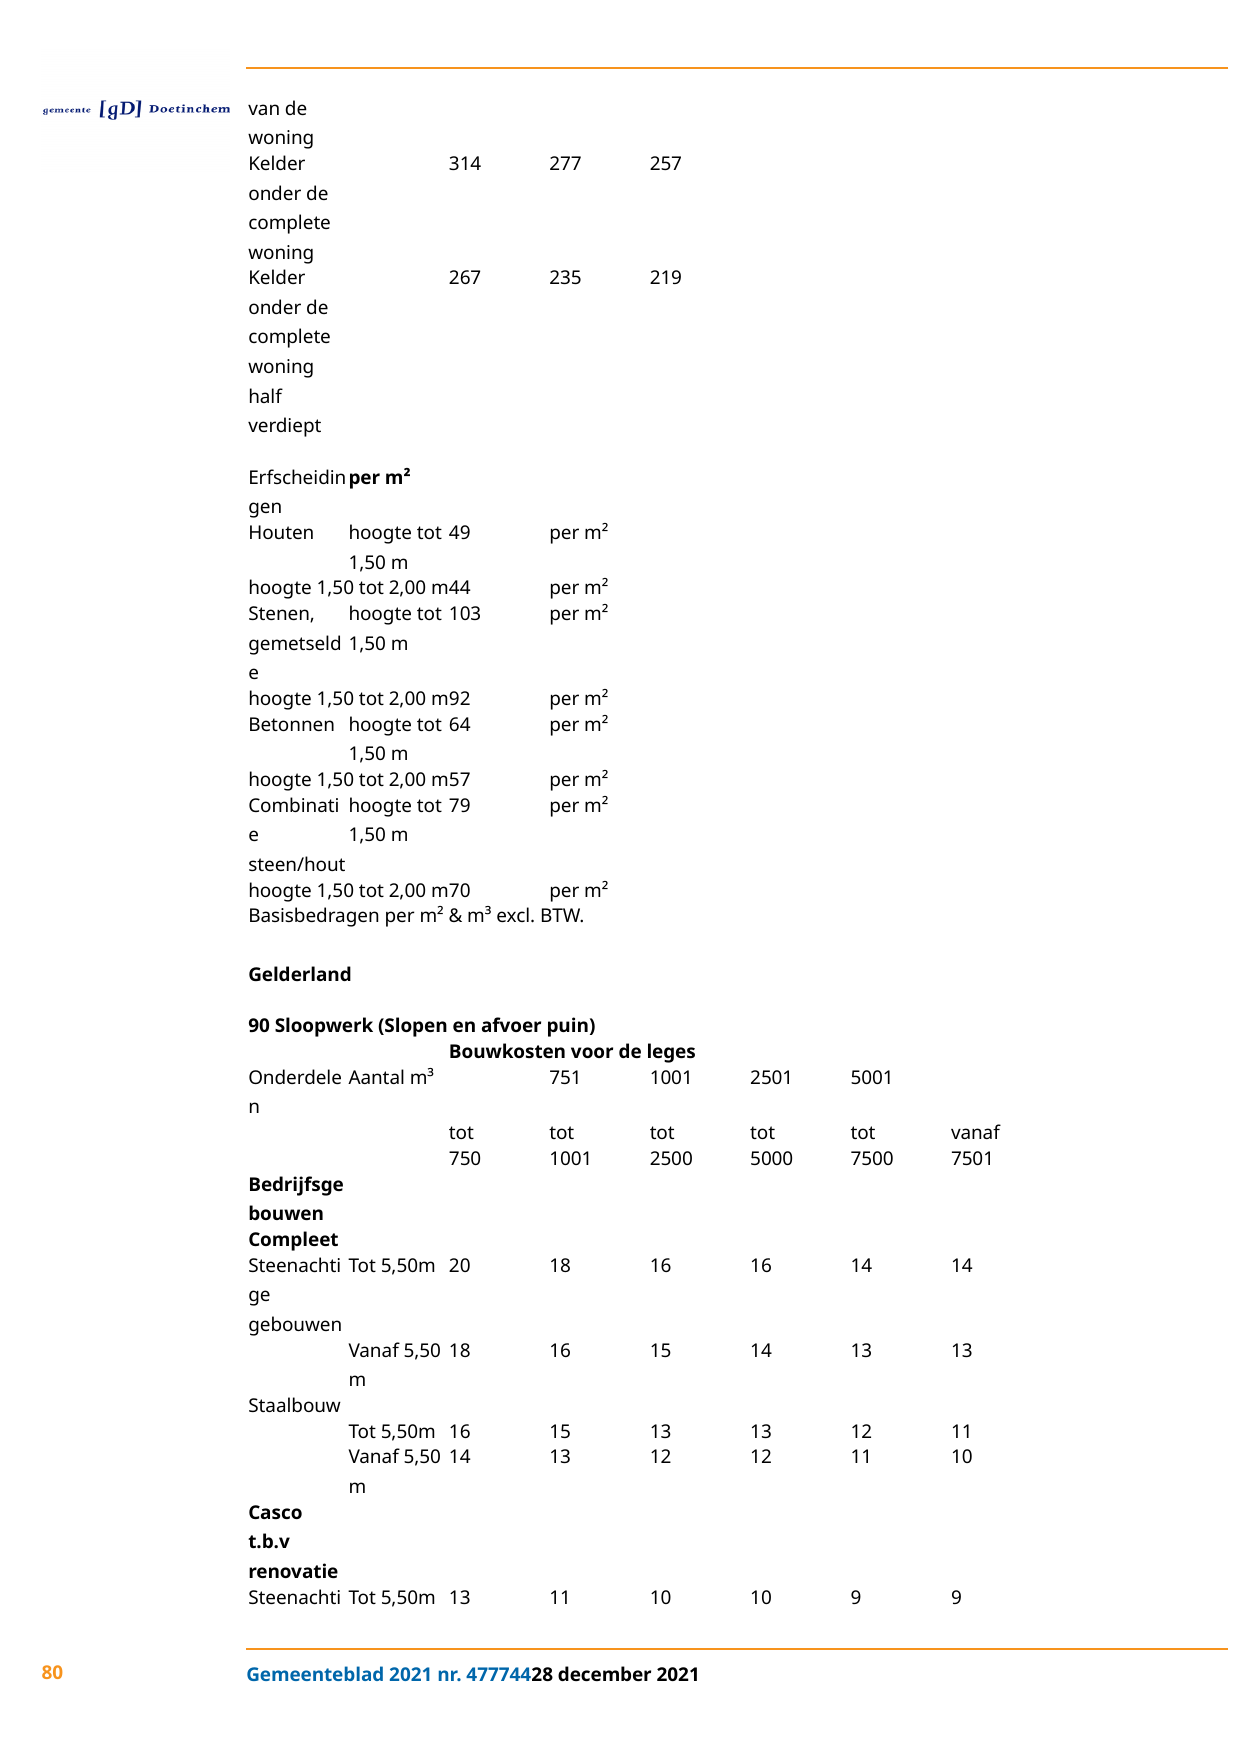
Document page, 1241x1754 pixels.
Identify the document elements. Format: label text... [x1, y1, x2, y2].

table_cell tot [650, 1120, 750, 1145]
table_cell 13 [549, 1444, 649, 1499]
table_cell 15 [549, 1418, 649, 1444]
table_cell [1051, 903, 1152, 928]
table_cell 267 [449, 265, 549, 438]
table_cell 1001 [650, 1064, 750, 1119]
table_cell [951, 1499, 1051, 1584]
table_cell per m² [549, 685, 649, 711]
table_cell 11 [850, 1444, 951, 1499]
table_cell [449, 1392, 549, 1418]
table_cell [850, 711, 951, 766]
table_cell 92 [449, 685, 549, 711]
table_cell Vanaf 5,50 m [348, 1444, 449, 1499]
table_cell [449, 1226, 549, 1252]
table_cell hoogte tot 1,50 m [348, 519, 449, 574]
table_cell Aantal m³ [348, 1064, 449, 1119]
table_cell [348, 438, 449, 464]
table_cell [549, 1499, 649, 1584]
table_cell Compleet [248, 1226, 348, 1252]
table_cell 64 [449, 711, 549, 766]
table_cell [549, 1392, 649, 1418]
table_cell [650, 600, 750, 685]
table_cell [951, 1392, 1051, 1418]
table_cell [750, 987, 850, 1013]
table_cell [1051, 711, 1152, 766]
table_cell [850, 265, 951, 438]
table_cell Steenachtige gebouwen [248, 1252, 348, 1337]
table_cell [850, 792, 951, 877]
table_cell [750, 685, 850, 711]
table_cell 13 [750, 1418, 850, 1444]
table_cell 2501 [750, 1064, 850, 1119]
table_cell hoogte 1,50 tot 2,00 m [248, 685, 449, 711]
table_cell [850, 1226, 951, 1252]
table_cell [850, 1499, 951, 1584]
table_cell Stenen, gemetselde [248, 600, 348, 685]
table_cell [1051, 1418, 1152, 1444]
table_cell [449, 987, 549, 1013]
table_cell [951, 150, 1051, 264]
table_cell vanaf [951, 1120, 1051, 1145]
table_cell [951, 987, 1051, 1013]
table_cell [1051, 1499, 1152, 1584]
table_cell [1051, 600, 1152, 685]
table_cell hoogte tot 1,50 m [348, 711, 449, 766]
table_cell [248, 1418, 348, 1444]
table_cell per m² [348, 464, 449, 519]
table_cell tot [449, 1120, 549, 1145]
table_cell [750, 600, 850, 685]
table_cell 277 [549, 150, 649, 264]
table_cell [348, 1039, 449, 1064]
table_cell [650, 1499, 750, 1584]
table_cell Basisbedragen per m² & m³ excl. BTW. [248, 903, 1051, 928]
table_cell per m² [549, 519, 649, 574]
table_cell [850, 464, 951, 519]
table_cell Erfscheidingen [248, 464, 348, 519]
table_cell [850, 150, 951, 264]
table_cell [348, 265, 449, 438]
table_cell [850, 766, 951, 792]
table_cell [1051, 1120, 1152, 1145]
table_cell [1051, 1039, 1152, 1064]
table_cell [750, 438, 850, 464]
table_cell [951, 519, 1051, 574]
table_cell [650, 95, 750, 150]
table_cell 10 [750, 1584, 850, 1609]
table_cell [549, 987, 649, 1013]
table_cell [248, 987, 348, 1013]
table_cell 7501 [951, 1145, 1051, 1171]
table_cell Staalbouw [248, 1392, 348, 1418]
table_cell [951, 685, 1051, 711]
table_cell 16 [750, 1252, 850, 1337]
table_cell [1051, 1013, 1152, 1038]
table_cell [248, 1120, 348, 1145]
table_cell 2500 [650, 1145, 750, 1171]
table_cell 9 [951, 1584, 1051, 1609]
table_cell tot [549, 1120, 649, 1145]
table_cell [951, 95, 1051, 150]
table_cell [1051, 685, 1152, 711]
table_cell [549, 438, 649, 464]
table_cell [750, 711, 850, 766]
table_cell [850, 575, 951, 600]
table_cell [549, 95, 649, 150]
table_cell Kelder onder de complete woning [248, 150, 348, 264]
table_cell [449, 1171, 549, 1226]
table_cell [348, 1145, 449, 1171]
table_cell [650, 987, 750, 1013]
table_cell 18 [549, 1252, 649, 1337]
table_cell [650, 1392, 750, 1418]
table_cell [1051, 1444, 1152, 1499]
table_cell [1051, 766, 1152, 792]
table_cell 16 [449, 1418, 549, 1444]
table_cell [650, 792, 750, 877]
table_cell 5001 [850, 1064, 951, 1119]
table_cell [650, 877, 750, 903]
table_cell [750, 575, 850, 600]
table_cell [449, 1064, 549, 1119]
table_cell [750, 1226, 850, 1252]
table_cell [750, 95, 850, 150]
table_cell [850, 438, 951, 464]
table_header Gelderland [248, 961, 1051, 987]
table_cell [1051, 987, 1152, 1013]
table_cell Tot 5,50m [348, 1252, 449, 1337]
table_cell [1051, 877, 1152, 903]
table_cell 14 [850, 1252, 951, 1337]
table_cell [1051, 1064, 1152, 1119]
table_cell Betonnen [248, 711, 348, 766]
table_cell [1051, 1252, 1152, 1337]
table_cell [348, 1120, 449, 1145]
table_cell per m² [549, 711, 649, 766]
table_cell [1051, 519, 1152, 574]
table_cell [650, 1171, 750, 1226]
table_cell [951, 711, 1051, 766]
table_cell [449, 438, 549, 464]
table_cell hoogte 1,50 tot 2,00 m [248, 575, 449, 600]
table_header [1051, 961, 1152, 987]
table_cell [750, 464, 850, 519]
table_cell 13 [951, 1337, 1051, 1392]
table_cell hoogte 1,50 tot 2,00 m [248, 766, 449, 792]
table_cell Tot 5,50m [348, 1418, 449, 1444]
table_cell [449, 95, 549, 150]
table_cell per m² [549, 575, 649, 600]
table_cell [248, 438, 348, 464]
table_cell [549, 464, 649, 519]
table_cell hoogte tot 1,50 m [348, 792, 449, 877]
table_cell per m² [549, 766, 649, 792]
table_cell [1051, 575, 1152, 600]
table_cell [348, 1499, 449, 1584]
table_cell [248, 1039, 348, 1064]
table_cell 10 [650, 1584, 750, 1609]
table_cell [951, 265, 1051, 438]
table_cell 11 [549, 1584, 649, 1609]
table_cell [1051, 792, 1152, 877]
table_cell 314 [449, 150, 549, 264]
table_cell [750, 150, 850, 264]
table_cell [850, 1392, 951, 1418]
table_cell 11 [951, 1418, 1051, 1444]
table_cell Kelder onder de complete woning half verdiept [248, 265, 348, 438]
table_cell 5000 [750, 1145, 850, 1171]
table_cell tot [850, 1120, 951, 1145]
table_cell 49 [449, 519, 549, 574]
table_cell [750, 1499, 850, 1584]
picture [41, 47, 231, 172]
table_cell [951, 1064, 1051, 1119]
table_cell 18 [449, 1337, 549, 1392]
table_cell 1001 [549, 1145, 649, 1171]
table_cell [850, 519, 951, 574]
table_cell [850, 600, 951, 685]
table_cell [951, 464, 1051, 519]
table_cell [1051, 1392, 1152, 1418]
table_cell 235 [549, 265, 649, 438]
table_cell 70 [449, 877, 549, 903]
table_cell [750, 792, 850, 877]
table_cell [1051, 1171, 1152, 1226]
table_cell [549, 1226, 649, 1252]
table_cell 9 [850, 1584, 951, 1609]
table_cell 751 [549, 1064, 649, 1119]
table_cell 13 [850, 1337, 951, 1392]
table_cell per m² [549, 877, 649, 903]
table_cell [850, 987, 951, 1013]
table_cell hoogte tot 1,50 m [348, 600, 449, 685]
table_cell [348, 1392, 449, 1418]
table_cell [650, 464, 750, 519]
table_cell [348, 987, 449, 1013]
table_cell [650, 711, 750, 766]
table_cell Onderdelen [248, 1064, 348, 1119]
table_cell 44 [449, 575, 549, 600]
table_cell [248, 1145, 348, 1171]
table_cell [951, 792, 1051, 877]
table_cell [650, 685, 750, 711]
table_cell [248, 1337, 348, 1392]
table_cell [951, 1226, 1051, 1252]
table_cell van de woning [248, 95, 348, 150]
table_cell [650, 438, 750, 464]
table_cell [750, 519, 850, 574]
table_cell [1051, 95, 1152, 150]
table_cell 219 [650, 265, 750, 438]
table_cell 12 [650, 1444, 750, 1499]
table_cell Houten [248, 519, 348, 574]
table_cell [549, 1171, 649, 1226]
table_cell [1051, 1584, 1152, 1609]
table_cell 12 [850, 1418, 951, 1444]
table_cell [650, 519, 750, 574]
table_cell [850, 685, 951, 711]
table_cell 16 [650, 1252, 750, 1337]
table_cell [951, 877, 1051, 903]
table_cell 15 [650, 1337, 750, 1392]
table_cell [449, 1499, 549, 1584]
table_cell per m² [549, 792, 649, 877]
table_cell 103 [449, 600, 549, 685]
table_cell [1051, 265, 1152, 438]
table_cell 13 [449, 1584, 549, 1609]
table_cell [1051, 438, 1152, 464]
table_cell [449, 464, 549, 519]
table_cell 10 [951, 1444, 1051, 1499]
table_cell 14 [750, 1337, 850, 1392]
table_cell Combinatie steen/hout [248, 792, 348, 877]
table_cell Vanaf 5,50 m [348, 1337, 449, 1392]
table_cell [850, 95, 951, 150]
table_cell [1051, 1145, 1152, 1171]
table_cell 257 [650, 150, 750, 264]
table_cell [650, 575, 750, 600]
table_cell [850, 877, 951, 903]
table_cell [650, 766, 750, 792]
table_cell [750, 1392, 850, 1418]
table_cell [850, 1171, 951, 1226]
table_cell [1051, 1337, 1152, 1392]
table_cell Bedrijfsgebouwen [248, 1171, 348, 1226]
table_cell [348, 150, 449, 264]
table_cell [348, 1226, 449, 1252]
table_cell [951, 575, 1051, 600]
table_cell [750, 766, 850, 792]
table_cell Tot 5,50m [348, 1584, 449, 1609]
table_cell 14 [951, 1252, 1051, 1337]
table_cell 16 [549, 1337, 649, 1392]
table_cell 20 [449, 1252, 549, 1337]
table_cell Steenachti [248, 1584, 348, 1609]
table_cell hoogte 1,50 tot 2,00 m [248, 877, 449, 903]
table_cell Bouwkosten voor de leges [449, 1039, 1051, 1064]
table_cell [951, 1171, 1051, 1226]
table_cell [951, 766, 1051, 792]
table_cell [951, 600, 1051, 685]
table_cell [1051, 464, 1152, 519]
table_cell 13 [650, 1418, 750, 1444]
table_cell 79 [449, 792, 549, 877]
table_cell [1051, 150, 1152, 264]
table_cell [348, 1171, 449, 1226]
table_cell [750, 265, 850, 438]
table_cell [750, 877, 850, 903]
table_cell [348, 95, 449, 150]
table_cell [750, 1171, 850, 1226]
table_cell [248, 1444, 348, 1499]
table_cell [951, 438, 1051, 464]
table_cell 57 [449, 766, 549, 792]
table_cell [650, 1226, 750, 1252]
table_cell 750 [449, 1145, 549, 1171]
table_cell [1051, 1226, 1152, 1252]
table_cell 12 [750, 1444, 850, 1499]
table_cell Casco t.b.v renovatie [248, 1499, 348, 1584]
table_cell tot [750, 1120, 850, 1145]
table_cell 7500 [850, 1145, 951, 1171]
table_cell 14 [449, 1444, 549, 1499]
table_cell per m² [549, 600, 649, 685]
table_cell 90 Sloopwerk (Slopen en afvoer puin) [248, 1013, 1051, 1038]
